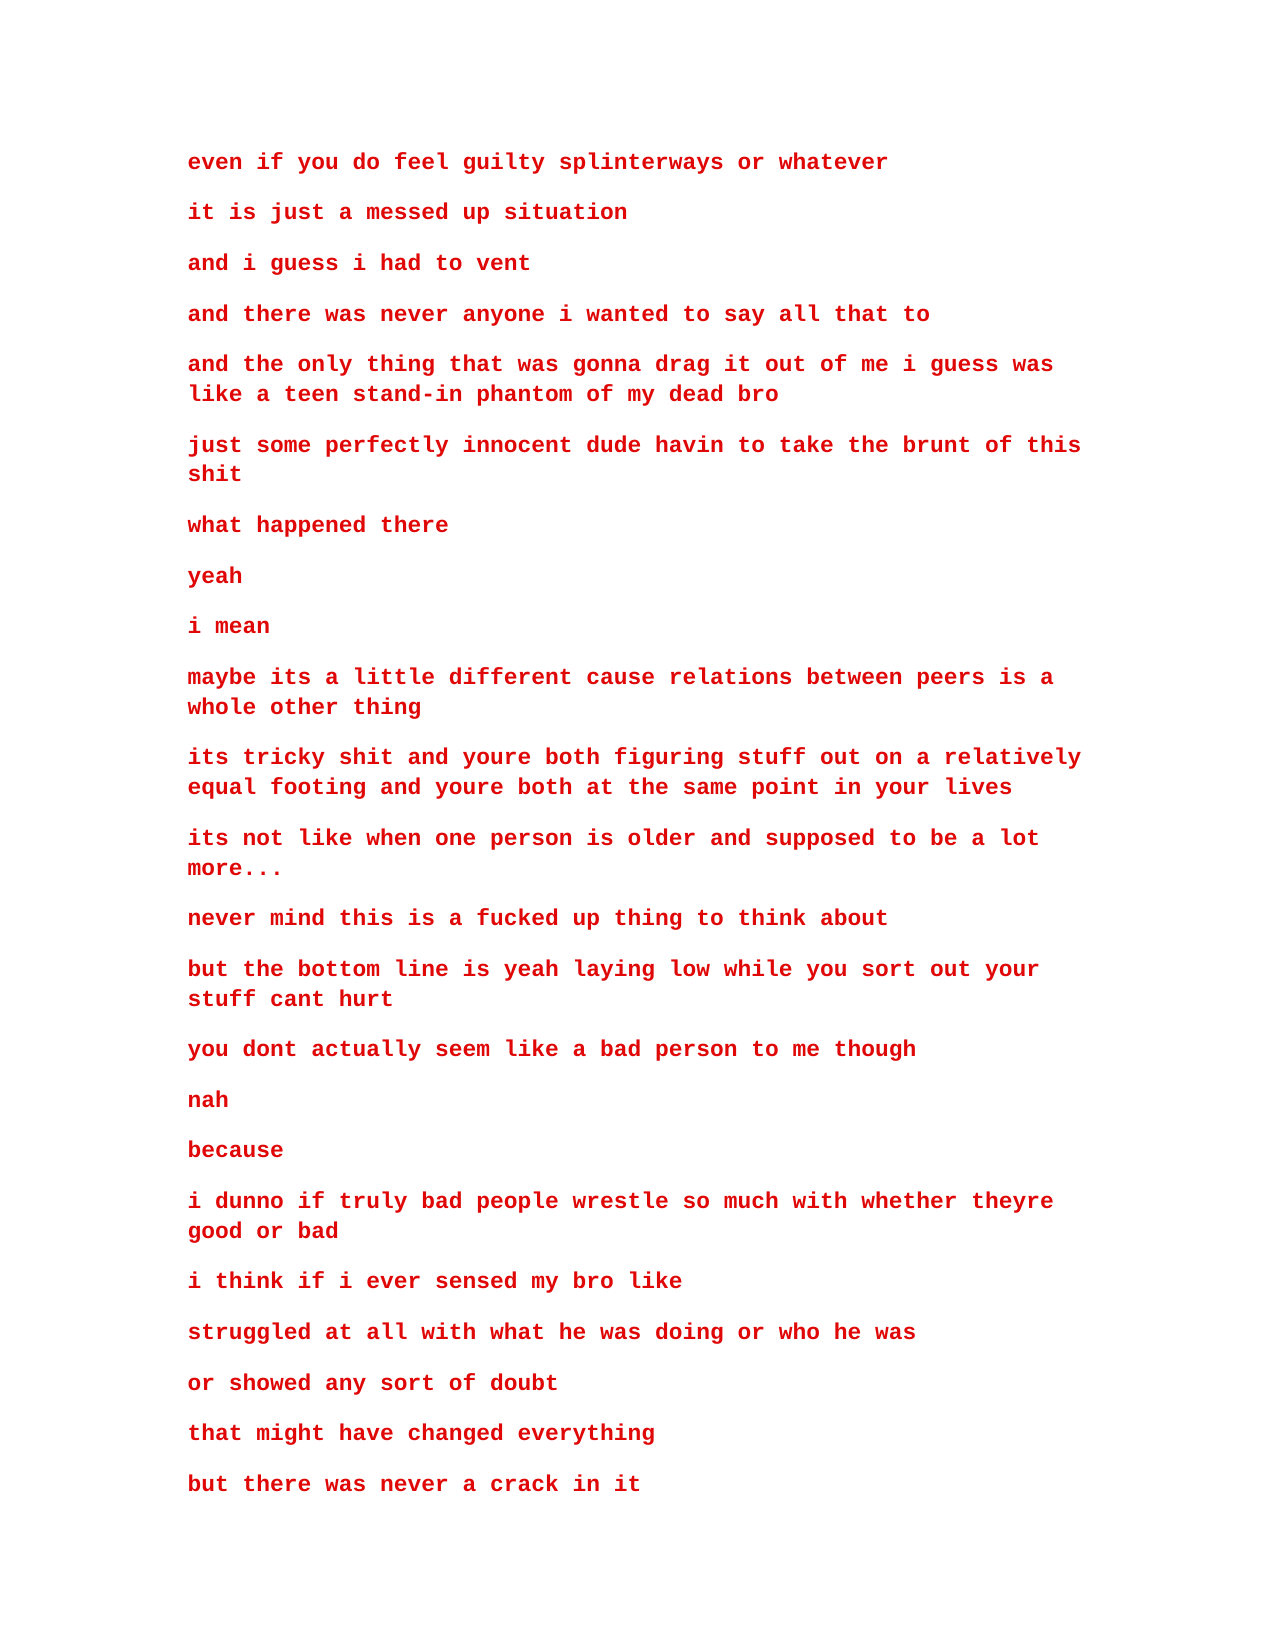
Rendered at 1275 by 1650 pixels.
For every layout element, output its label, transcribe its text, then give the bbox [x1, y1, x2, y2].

text that might have changed everything [187, 1422, 1087, 1448]
text nah [187, 1088, 1087, 1114]
text its not like when one person is older and supposed to be a lot more... [187, 826, 1087, 882]
text and there was never anyone i wanted to say all that to [187, 302, 1087, 328]
text its tricky shit and youre both figuring stuff out on a relatively equal footing and youre both at the same point in your lives [187, 746, 1087, 801]
text you dont actually seem like a bad person to me though [187, 1037, 1087, 1063]
text struggled at all with what he was doing or who he was [187, 1320, 1087, 1346]
text but there was never a crack in it [187, 1472, 1087, 1498]
text but the bottom line is yeah laying low while you sort out your stuff cant hurt [187, 957, 1087, 1013]
text maybe its a little different cause relations between peers is a whole other thing [187, 665, 1087, 721]
text what happened there [187, 513, 1087, 539]
text just some perfectly innocent dude havin to take the brunt of this shit [187, 433, 1087, 489]
text and i guess i had to vent [187, 251, 1087, 277]
text i think if i ever sensed my bro like [187, 1270, 1087, 1296]
text because [187, 1139, 1087, 1165]
text i dunno if truly bad people wrestle so much with whether theyre good or bad [187, 1189, 1087, 1245]
text yeah [187, 564, 1087, 590]
text never mind this is a fucked up thing to think about [187, 906, 1087, 932]
text it is just a messed up situation [187, 201, 1087, 227]
text or showed any sort of doubt [187, 1371, 1087, 1397]
text even if you do feel guilty splinterways or whatever [187, 150, 1087, 176]
text i mean [187, 614, 1087, 641]
text and the only thing that was gonna drag it out of me i guess was like a teen stand-in phantom of my dead bro [187, 352, 1087, 408]
